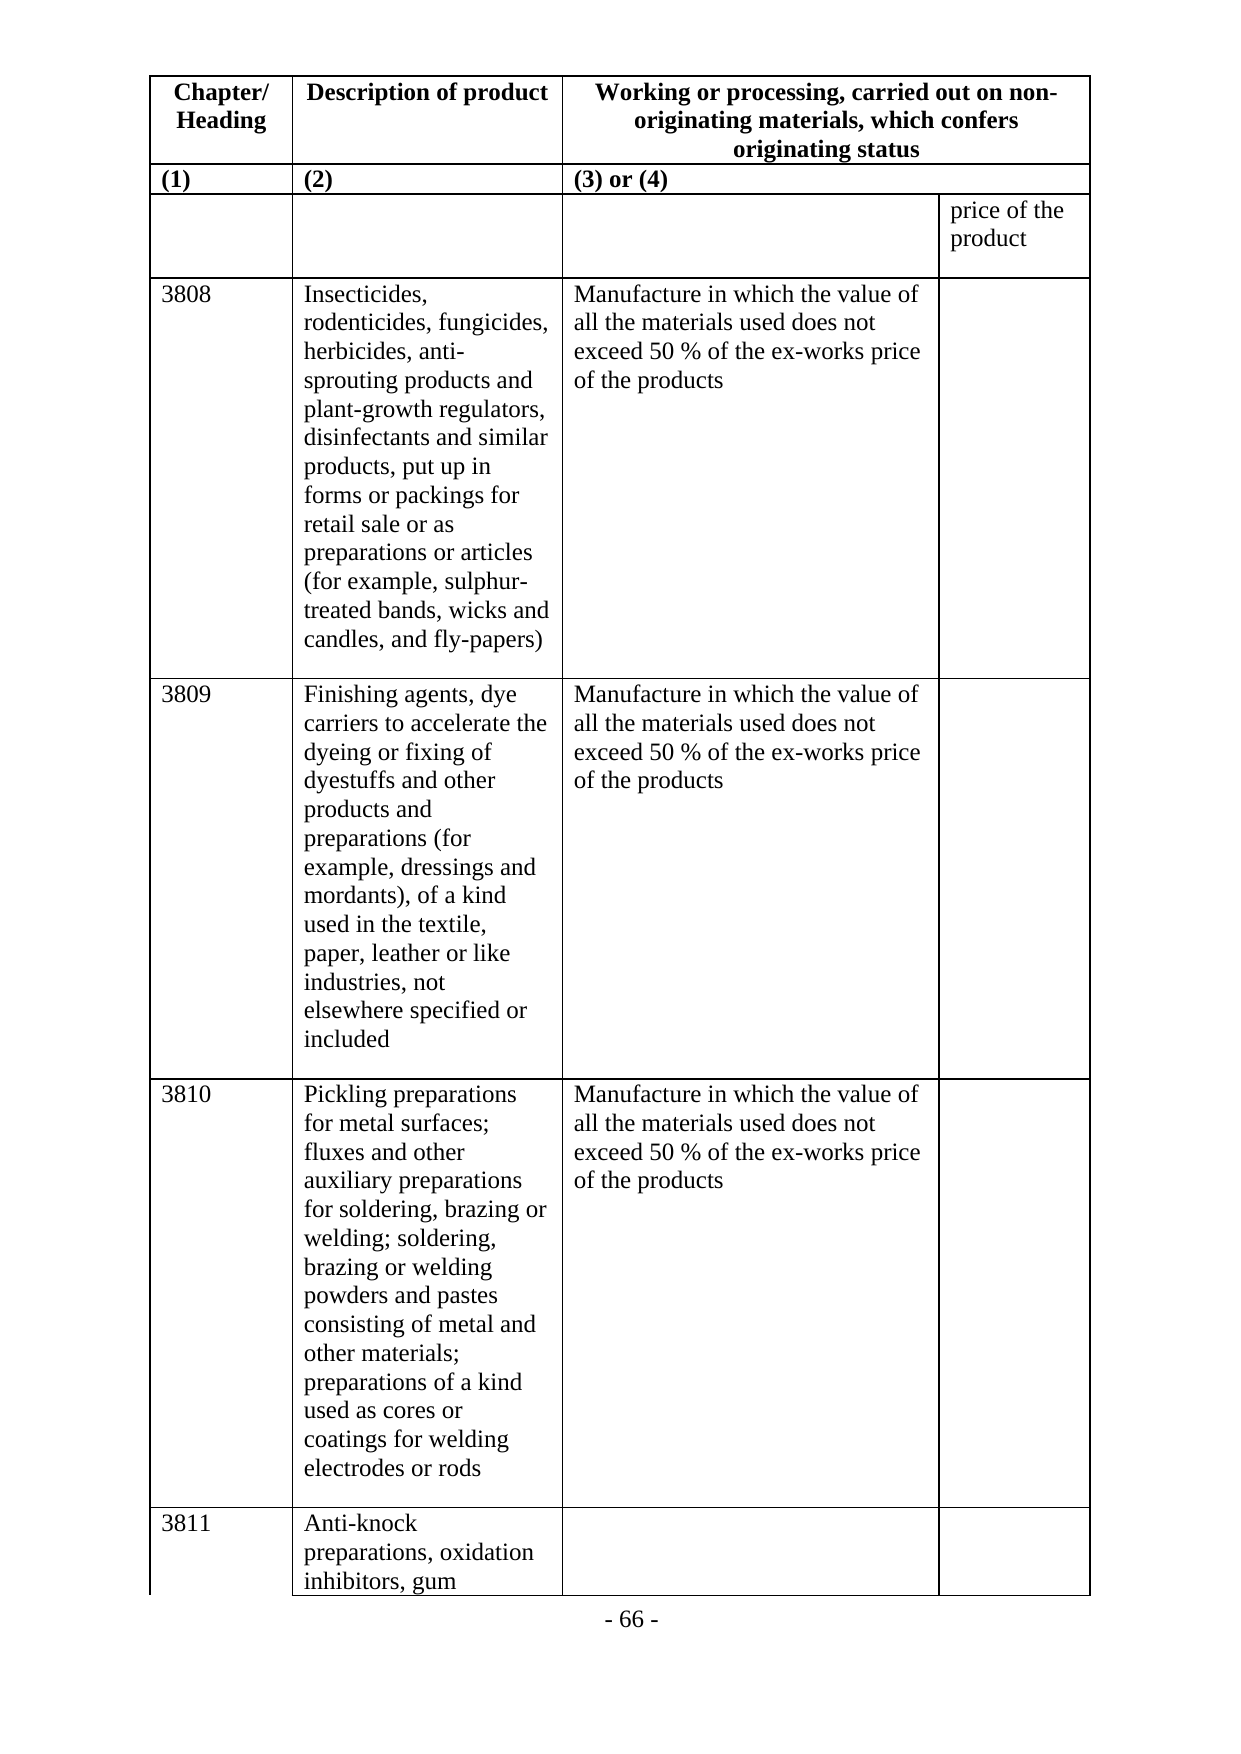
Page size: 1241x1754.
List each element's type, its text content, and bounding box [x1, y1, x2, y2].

table_cell [940, 1080, 1089, 1507]
table_cell Manufacture in which the value of all the materials used does not exceed 50 % of the ex-works price of the products [563, 279, 938, 677]
table_cell (2) [293, 165, 562, 193]
table_cell Finishing agents, dye carriers to accelerate the dyeing or fixing of dyestuffs and other products and preparations (for example, dressings and mordants), of a kind used in the textile, paper, leather or like industries, not elsewhere specified or included [293, 679, 562, 1078]
table_cell Insecticides, rodenticides, fungicides, herbicides, anti-sprouting products and plant-growth regulators, disinfectants and similar products, put up in forms or packings for retail sale or as preparations or articles (for example, sulphur-treated bands, wicks and candles, and fly-papers) [293, 279, 562, 677]
table_cell [293, 195, 562, 277]
table_cell [940, 279, 1089, 677]
table_cell (1) [151, 165, 292, 193]
table_cell Anti-knock preparations, oxidation inhibitors, gum [293, 1508, 562, 1595]
table_cell price of the product [940, 195, 1089, 277]
table_cell 3808 [151, 279, 292, 677]
table_header Chapter/Heading [151, 77, 292, 163]
table_cell Pickling preparations for metal surfaces; fluxes and other auxiliary preparations for soldering, brazing or welding; soldering, brazing or welding powders and pastes consisting of metal and other materials; preparations of a kind used as cores or coatings for welding electrodes or rods [293, 1080, 562, 1507]
table_cell [940, 679, 1089, 1078]
table_cell (3) or (4) [563, 165, 1089, 193]
table_cell Manufacture in which the value of all the materials used does not exceed 50 % of the ex-works price of the products [563, 679, 938, 1078]
table_cell [563, 1508, 938, 1595]
table_cell Manufacture in which the value of all the materials used does not exceed 50 % of the ex-works price of the products [563, 1080, 938, 1507]
table_header Working or processing, carried out on non-originating materials, which confers originating status [563, 77, 1089, 163]
table_cell [563, 195, 938, 277]
table_header Description of product [293, 77, 562, 163]
table_cell 3810 [151, 1080, 292, 1507]
table_cell 3809 [151, 679, 292, 1078]
table_cell [940, 1508, 1089, 1595]
table_cell [151, 195, 292, 277]
table_cell 3811 [151, 1508, 292, 1595]
